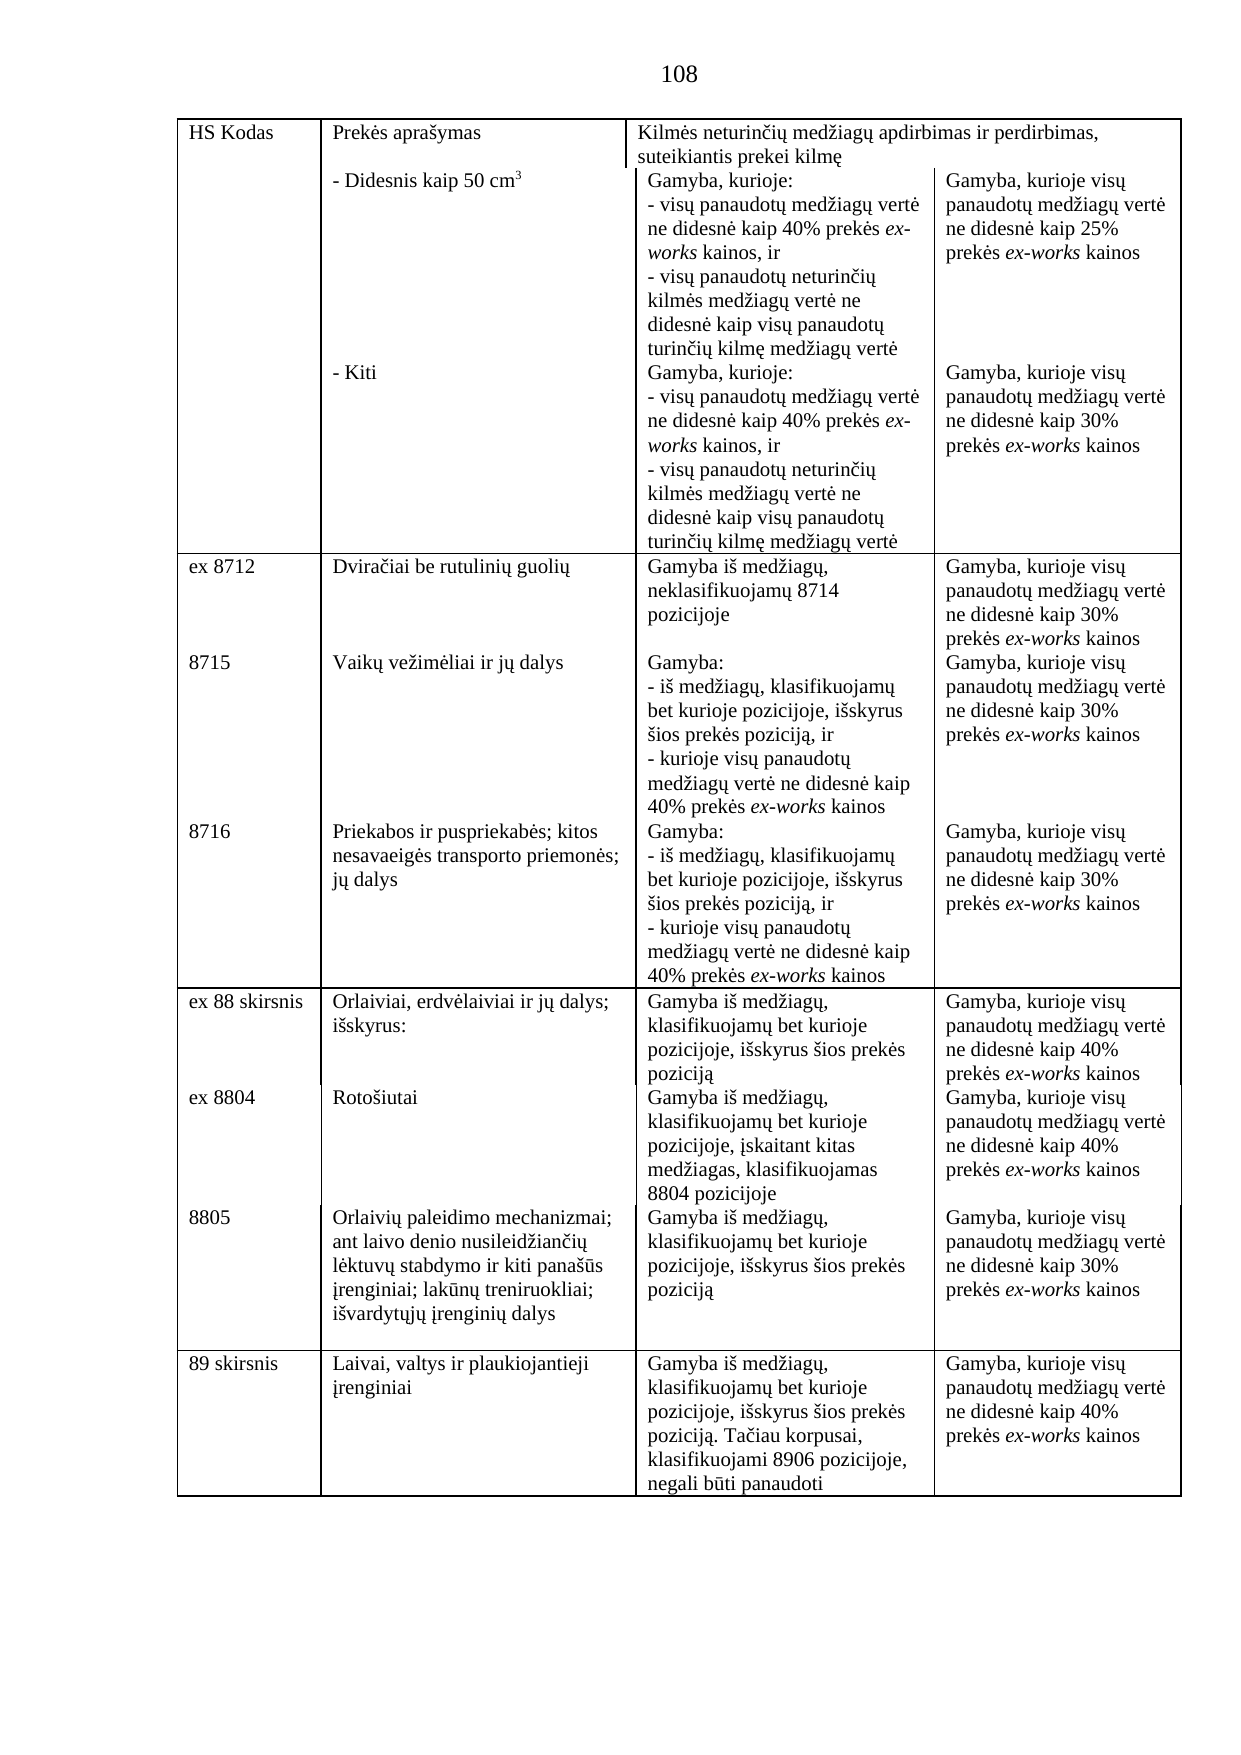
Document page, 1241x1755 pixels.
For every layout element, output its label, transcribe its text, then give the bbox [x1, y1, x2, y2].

table_cell Orlaivių paleidimo mechanizmai; ant laivo denio nusileidžiančių lėktuvų stabdymo ir kiti panašūs įrenginiai; lakūnų treniruokliai; išvardytųjų įrenginių dalys [322, 1205, 635, 1349]
table_cell Gamyba, kurioje visų panaudotų medžiagų vertė ne didesnė kaip 40% prekės ex-works kainos [935, 989, 1180, 1085]
table_cell 8716 [178, 819, 320, 987]
table_cell Priekabos ir puspriekabės; kitos nesavaeigės transporto priemonės; jų dalys [322, 819, 635, 987]
table_cell Gamyba iš medžiagų, klasifikuojamų bet kurioje pozicijoje, išskyrus šios prekės poziciją. Tačiau korpusai, klasifikuojami 8906 pozicijoje, negali būti panaudoti [637, 1351, 934, 1495]
table_cell Gamyba, kurioje visų panaudotų medžiagų vertė ne didesnė kaip 25% prekės ex-works kainos [935, 168, 1180, 360]
table_cell - Didesnis kaip 50 cm3 [322, 168, 635, 360]
table_cell Gamyba: - iš medžiagų, klasifikuojamų bet kurioje pozicijoje, išskyrus šios prekės poziciją, ir - kurioje visų panaudotų medžiagų vertė ne didesnė kaip 40% prekės ex-works kainos [637, 650, 934, 818]
table_cell Orlaiviai, erdvėlaiviai ir jų dalys; išskyrus: [322, 989, 635, 1085]
table_cell 8715 [178, 650, 320, 818]
table_cell - Kiti [322, 360, 635, 553]
table_cell Vaikų vežimėliai ir jų dalys [322, 650, 635, 818]
table_cell Gamyba iš medžiagų, klasifikuojamų bet kurioje pozicijoje, įskaitant kitas medžiagas, klasifikuojamas 8804 pozicijoje [637, 1085, 934, 1205]
table_cell Gamyba, kurioje: - visų panaudotų medžiagų vertė ne didesnė kaip 40% prekės ex-works kainos, ir - visų panaudotų neturinčių kilmės medžiagų vertė ne didesnė kaip visų panaudotų turinčių kilmę medžiagų vertė [637, 360, 934, 553]
table_cell Gamyba, kurioje visų panaudotų medžiagų vertė ne didesnė kaip 40% prekės ex-works kainos [935, 1085, 1181, 1205]
table_header Prekės aprašymas [322, 120, 625, 168]
table_cell Gamyba iš medžiagų, klasifikuojamų bet kurioje pozicijoje, išskyrus šios prekės poziciją [637, 989, 934, 1085]
table_header HS Kodas [178, 120, 320, 168]
table_cell Gamyba, kurioje visų panaudotų medžiagų vertė ne didesnė kaip 30% prekės ex-works kainos [935, 819, 1180, 987]
table_cell ex 8804 [178, 1085, 321, 1205]
table_cell Gamyba iš medžiagų, klasifikuojamų bet kurioje pozicijoje, išskyrus šios prekės poziciją [637, 1205, 934, 1349]
table_cell Gamyba iš medžiagų, neklasifikuojamų 8714 pozicijoje [637, 554, 934, 650]
table_cell [178, 360, 320, 553]
table_cell Dviračiai be rutulinių guolių [322, 554, 635, 650]
table_cell ex 8712 [178, 554, 320, 650]
table_cell Gamyba, kurioje visų panaudotų medžiagų vertė ne didesnė kaip 30% prekės ex-works kainos [935, 1205, 1180, 1349]
table_cell Rotošiutai [322, 1085, 636, 1205]
table_cell 8805 [178, 1205, 320, 1349]
table_cell 89 skirsnis [178, 1351, 320, 1495]
table_cell [178, 168, 320, 360]
table_cell Gamyba, kurioje visų panaudotų medžiagų vertė ne didesnė kaip 40% prekės ex-works kainos [935, 1351, 1180, 1495]
table_cell ex 88 skirsnis [178, 989, 320, 1085]
table_cell Gamyba, kurioje visų panaudotų medžiagų vertė ne didesnė kaip 30% prekės ex-works kainos [935, 650, 1180, 818]
table_cell Gamyba: - iš medžiagų, klasifikuojamų bet kurioje pozicijoje, išskyrus šios prekės poziciją, ir - kurioje visų panaudotų medžiagų vertė ne didesnė kaip 40% prekės ex-works kainos [637, 819, 934, 987]
table_cell Gamyba, kurioje: - visų panaudotų medžiagų vertė ne didesnė kaip 40% prekės ex-works kainos, ir - visų panaudotų neturinčių kilmės medžiagų vertė ne didesnė kaip visų panaudotų turinčių kilmę medžiagų vertė [637, 168, 934, 360]
table_cell Gamyba, kurioje visų panaudotų medžiagų vertė ne didesnė kaip 30% prekės ex-works kainos [935, 360, 1180, 553]
table_cell Gamyba, kurioje visų panaudotų medžiagų vertė ne didesnė kaip 30% prekės ex-works kainos [935, 554, 1180, 650]
table_cell Laivai, valtys ir plaukiojantieji įrenginiai [322, 1351, 635, 1495]
table_header Kilmės neturinčių medžiagų apdirbimas ir perdirbimas, suteikiantis prekei kilmę [627, 120, 1180, 168]
